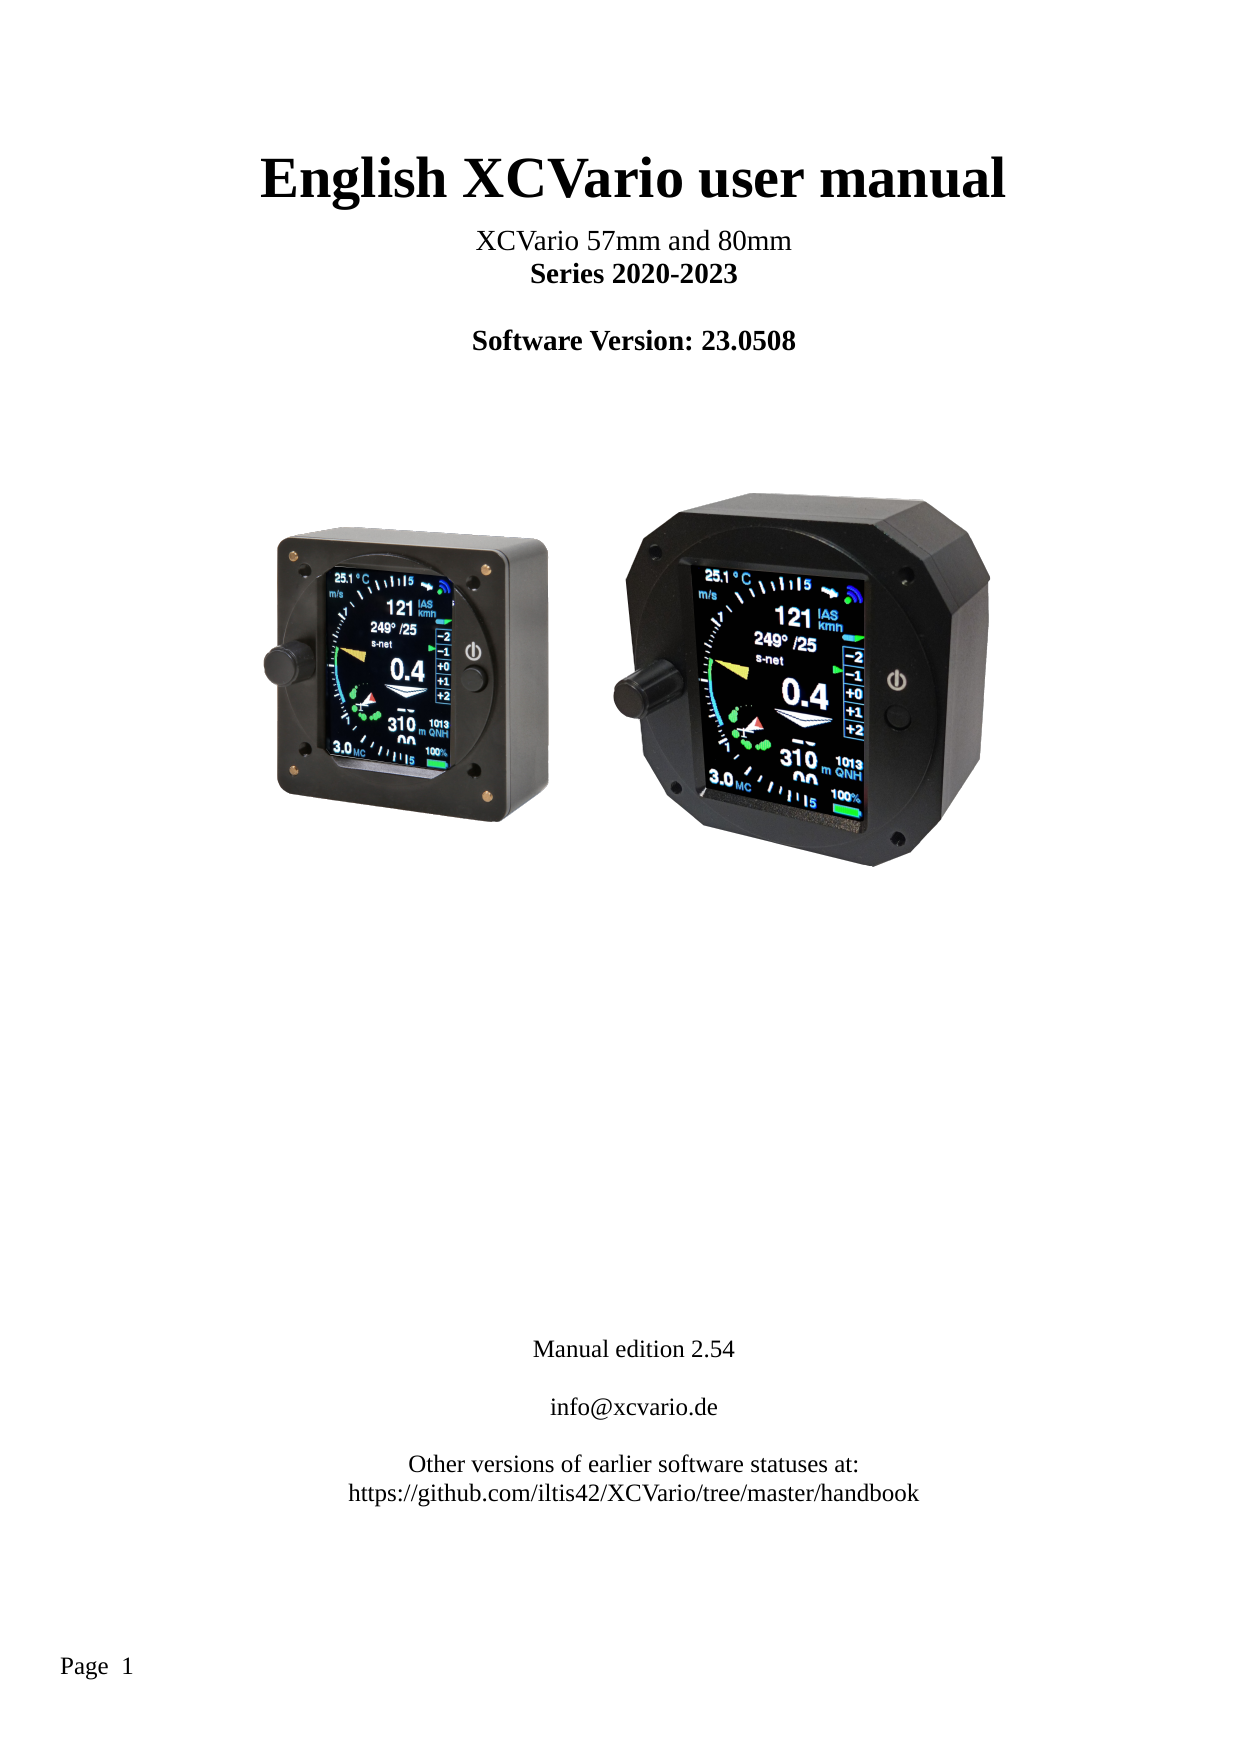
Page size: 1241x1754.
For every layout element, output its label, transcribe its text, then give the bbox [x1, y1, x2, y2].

picture [613, 493, 991, 867]
text Other versions of earlier software statuses at: [60, 1449, 1207, 1478]
text Manual edition 2.54 [60, 1334, 1207, 1363]
picture [263, 527, 549, 822]
text info@xcvario.de [60, 1392, 1207, 1421]
title English XCVario user manual [60, 143, 1207, 210]
text https://github.com/iltis42/XCVario/tree/master/handbook [60, 1478, 1207, 1507]
text XCVario 57mm and 80mm Series 2020-2023 Software Version: 23.0508 [60, 223, 1207, 386]
